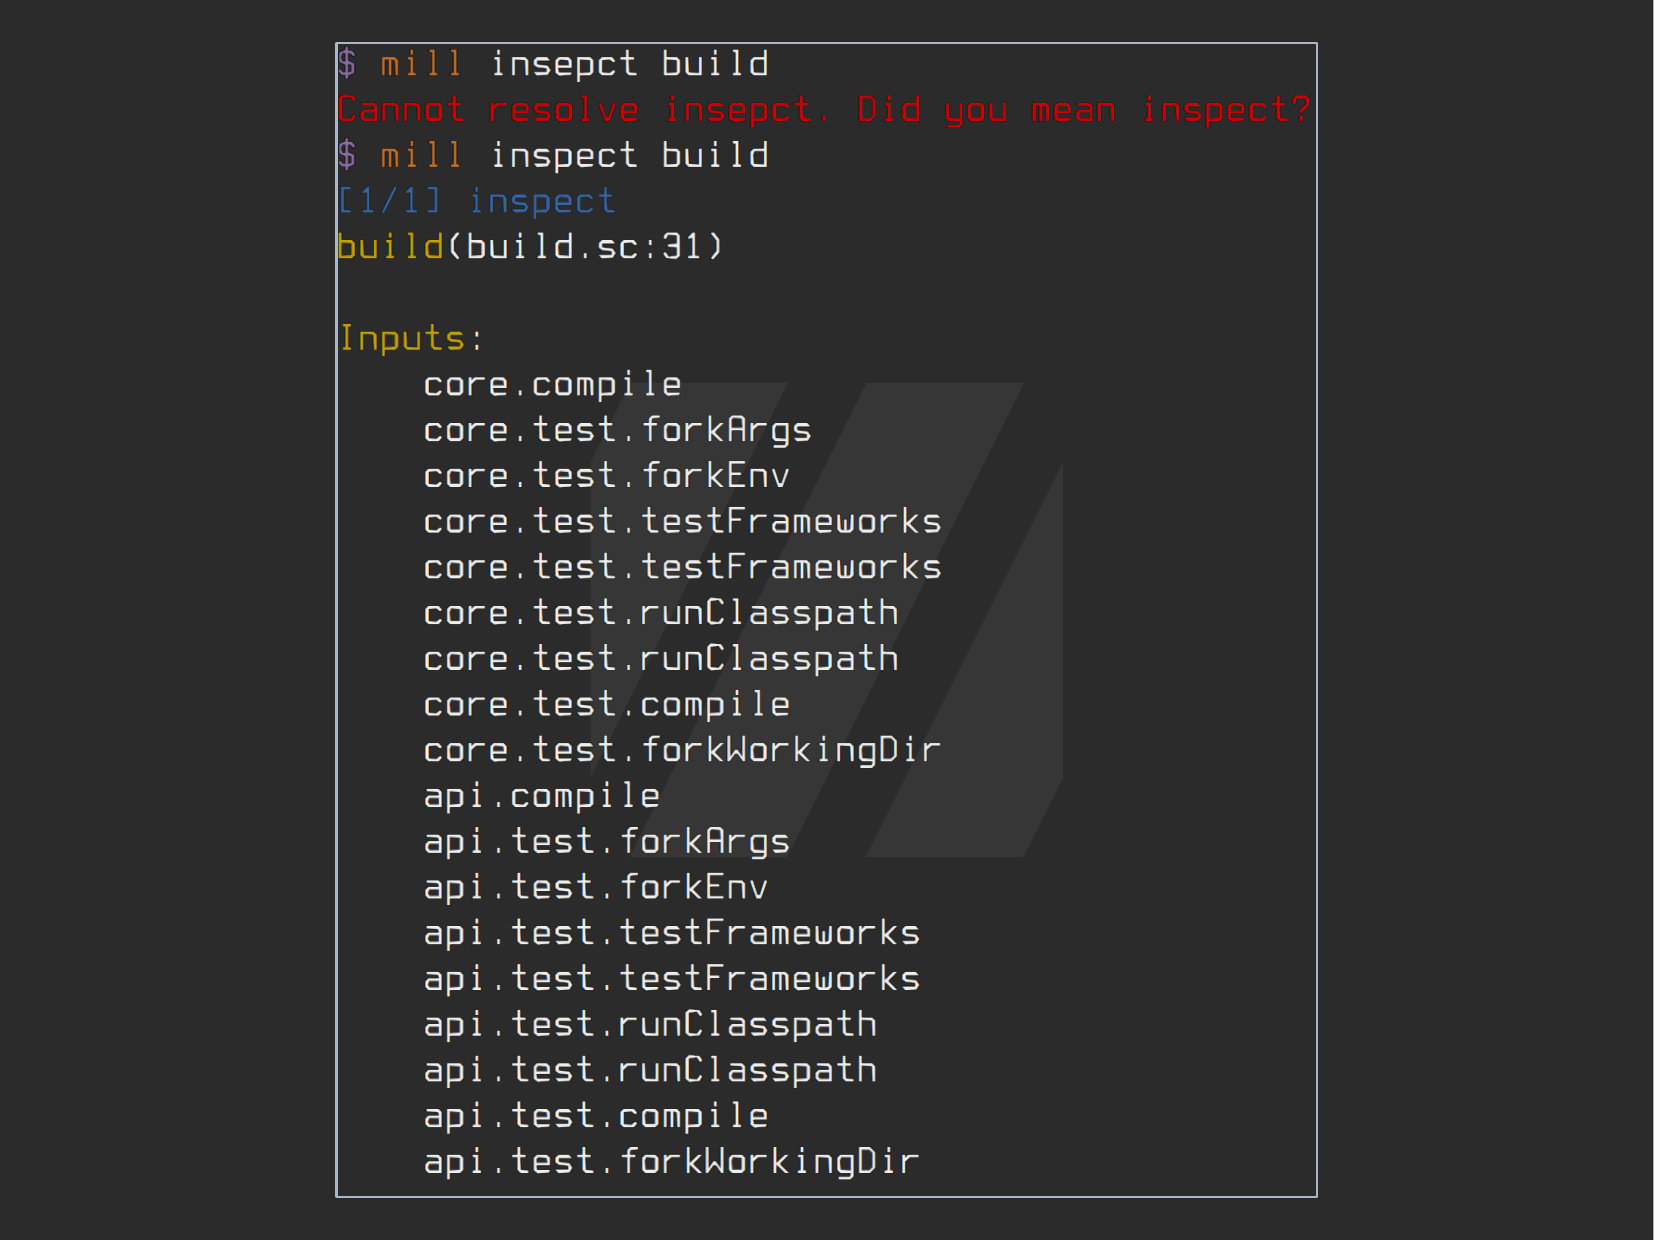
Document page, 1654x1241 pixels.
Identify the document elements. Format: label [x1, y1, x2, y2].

picture [337, 44, 1317, 1196]
